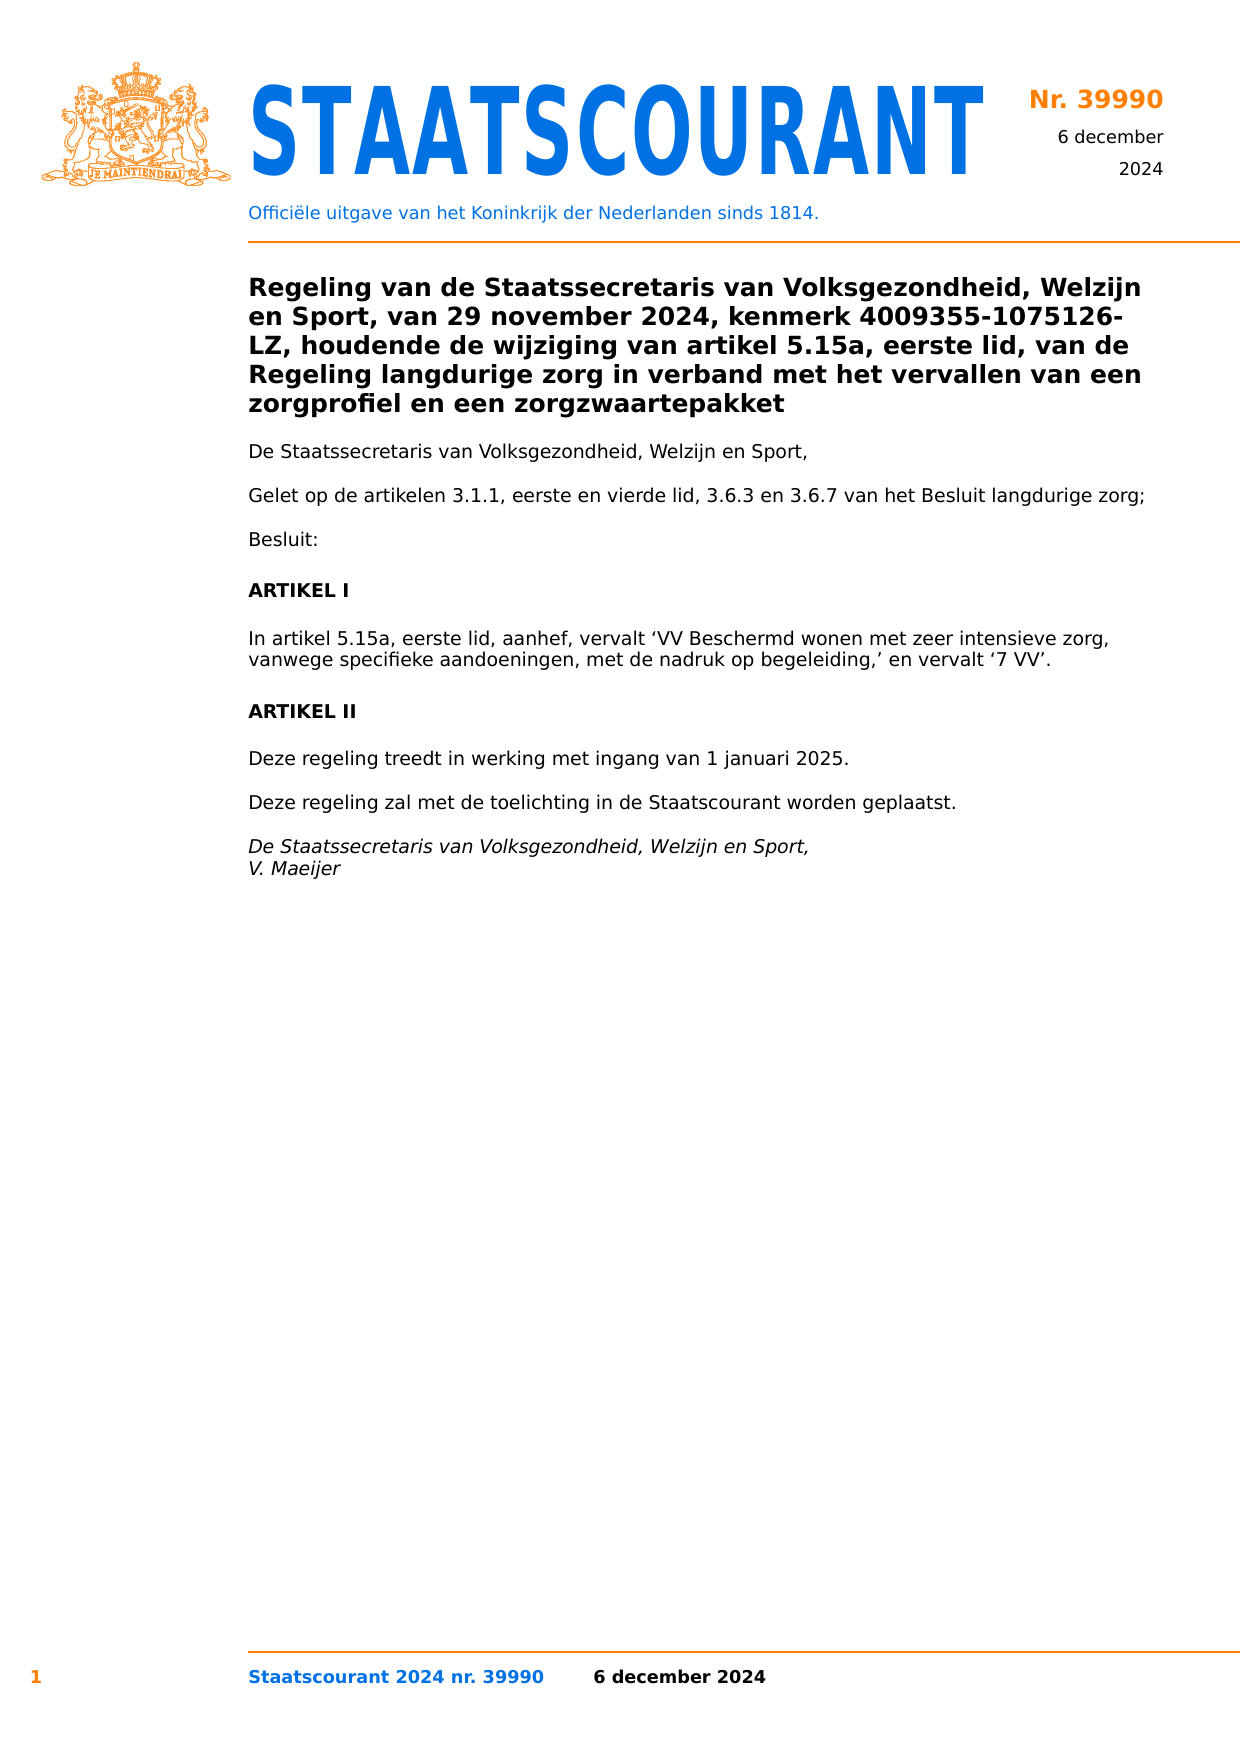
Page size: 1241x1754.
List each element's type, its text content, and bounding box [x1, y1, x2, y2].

subtitle ARTIKEL II [248, 701, 1163, 723]
table_cell Officiële uitgave van het Koninkrijk der Nederlanden sinds 1814. [248, 203, 1240, 241]
text De Staatssecretaris van Volksgezondheid, Welzijn en Sport, V. Maeijer [248, 836, 1163, 880]
text In artikel 5.15a, eerste lid, aanhef, vervalt ‘VV Beschermd wonen met zeer intensieve zorg, vanwege specifieke aandoeningen, met de nadruk op begeleiding,’ en vervalt ‘7 VV’. [248, 627, 1163, 671]
text Gelet op de artikelen 3.1.1, eerste en vierde lid, 3.6.3 en 3.6.7 van het Besluit langdurige zorg; [248, 484, 1163, 507]
text Deze regeling zal met de toelichting in de Staatscourant worden geplaatst. [248, 792, 1163, 814]
text Besluit: [248, 528, 1163, 550]
text Deze regeling treedt in werking met ingang van 1 januari 2025. [248, 748, 1163, 770]
subtitle Regeling van de Staatssecretaris van Volksgezondheid, Welzijn en Sport, van 29 november 2024, kenmerk 4009355-1075126-LZ, houdende de wijziging van artikel 5.15a, eerste lid, van de Regeling langdurige zorg in verband met het vervallen van een zorgprofiel en een zorgzwaartepakket [248, 273, 1163, 419]
table_header Nr. 39990 [998, 62, 1240, 121]
subtitle ARTIKEL I [248, 580, 1163, 602]
picture [41, 62, 231, 186]
table_header [25, 62, 248, 241]
table_header STAATSCOURANT [248, 62, 998, 203]
text De Staatssecretaris van Volksgezondheid, Welzijn en Sport, [248, 441, 1163, 463]
table_cell 2024 [998, 153, 1240, 203]
table_cell 6 december [998, 121, 1240, 153]
